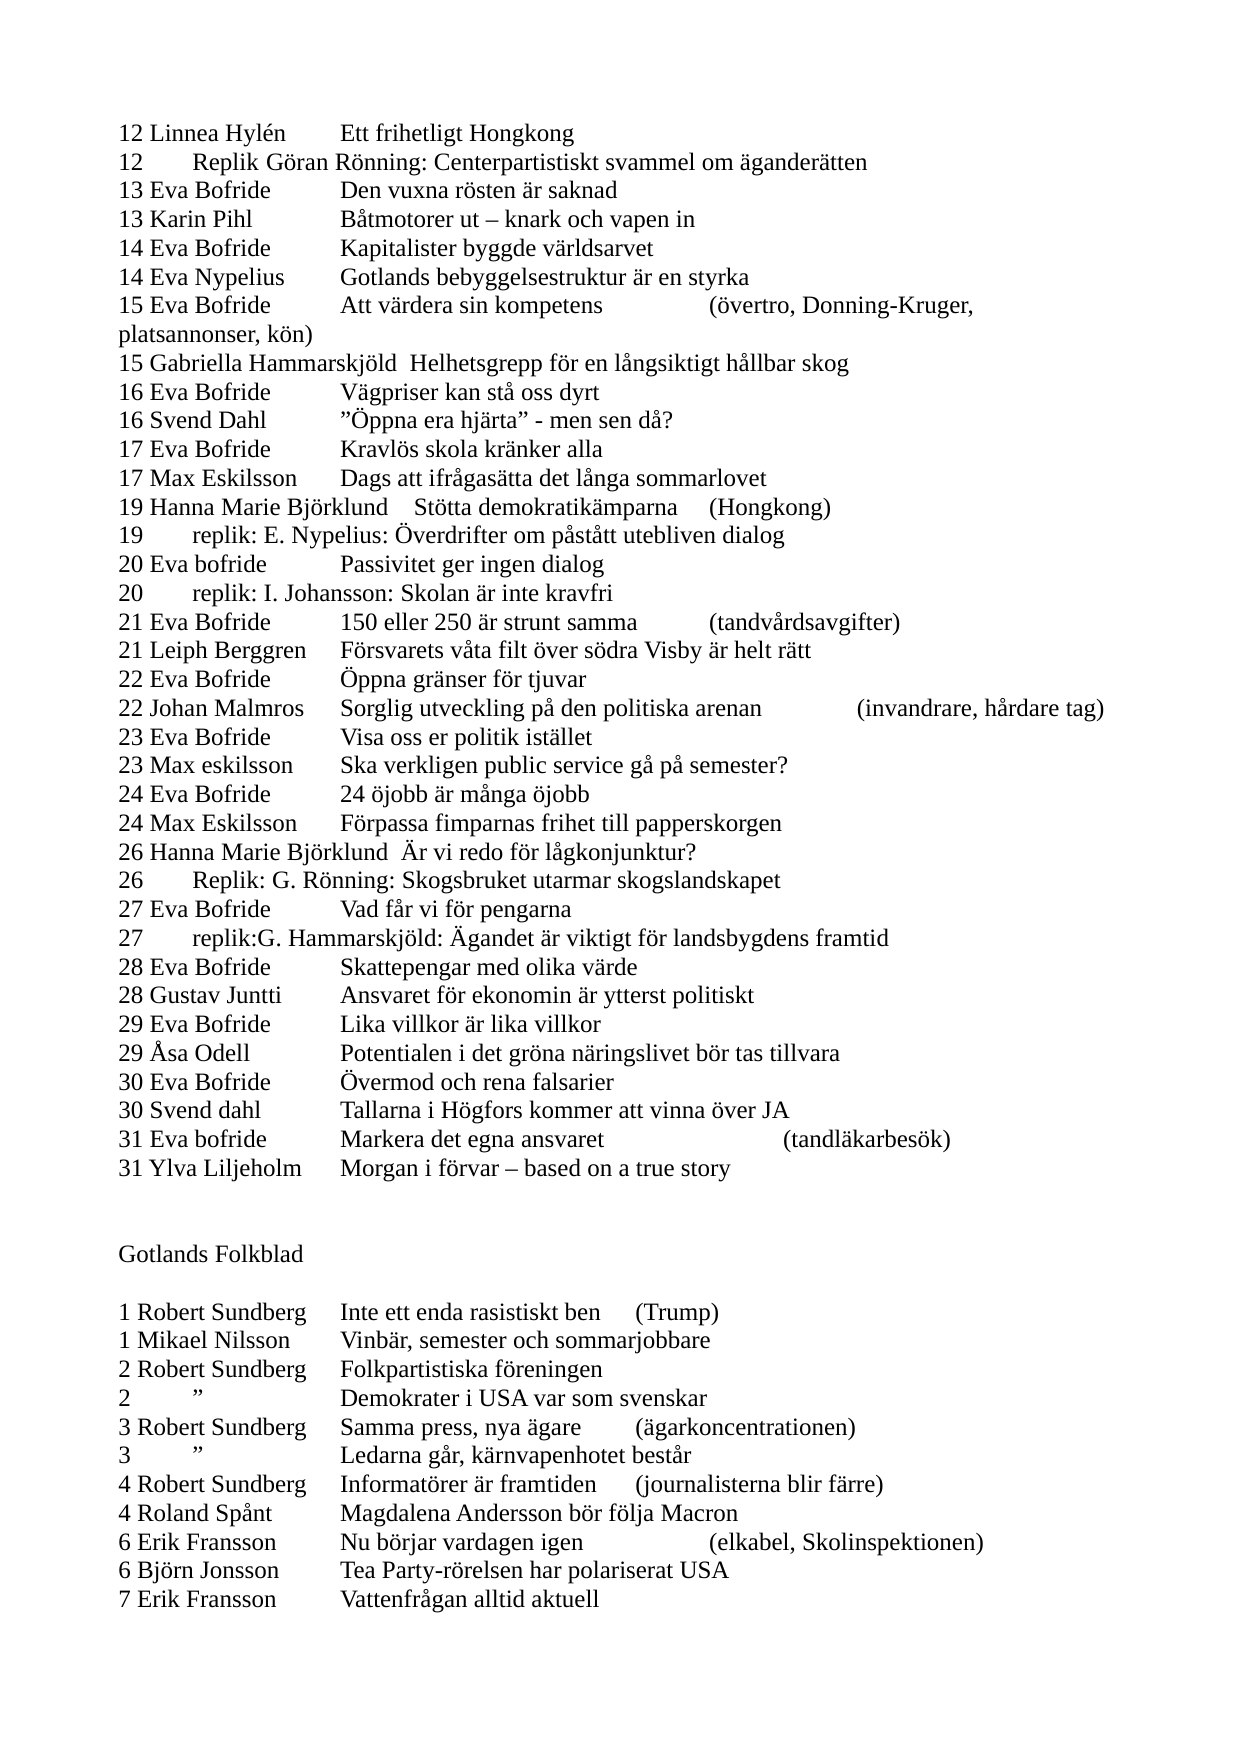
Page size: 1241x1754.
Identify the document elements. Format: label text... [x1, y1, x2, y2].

text 14 Eva Bofride Kapitalister byggde världsarvet [118, 233, 1122, 262]
text 6 Erik Fransson Nu börjar vardagen igen (elkabel, Skolinspektionen) [118, 1527, 1122, 1556]
text 1 Mikael Nilsson Vinbär, semester och sommarjobbare [118, 1326, 1122, 1354]
text 3 ” Ledarna går, kärnvapenhotet består [118, 1441, 1122, 1469]
text 23 Eva Bofride Visa oss er politik istället [118, 722, 1122, 751]
text 6 Björn Jonsson Tea Party-rörelsen har polariserat USA [118, 1556, 1122, 1584]
text 26 Replik: G. Rönning: Skogsbruket utarmar skogslandskapet [118, 866, 1122, 894]
text 4 Roland Spånt Magdalena Andersson bör följa Macron [118, 1498, 1122, 1527]
text 17 Eva Bofride Kravlös skola kränker alla [118, 434, 1122, 463]
text 22 Eva Bofride Öppna gränser för tjuvar [118, 664, 1122, 693]
text 28 Gustav Juntti Ansvaret för ekonomin är ytterst politiskt [118, 981, 1122, 1009]
text 27 Eva Bofride Vad får vi för pengarna [118, 894, 1122, 923]
text 13 Eva Bofride Den vuxna rösten är saknad [118, 176, 1122, 204]
text 16 Svend Dahl ”Öppna era hjärta” - men sen då? [118, 406, 1122, 434]
text 24 Max Eskilsson Förpassa fimparnas frihet till papperskorgen [118, 808, 1122, 837]
text 30 Eva Bofride Övermod och rena falsarier [118, 1067, 1122, 1096]
text 27 replik:G. Hammarskjöld: Ägandet är viktigt för landsbygdens framtid [118, 923, 1122, 952]
text 30 Svend dahl Tallarna i Högfors kommer att vinna över JA [118, 1096, 1122, 1124]
text Gotlands Folkblad [118, 1239, 1122, 1268]
text 2 ” Demokrater i USA var som svenskar [118, 1383, 1122, 1412]
text 20 Eva bofride Passivitet ger ingen dialog [118, 549, 1122, 578]
text 1 Robert Sundberg Inte ett enda rasistiskt ben (Trump) [118, 1297, 1122, 1326]
text 31 Eva bofride Markera det egna ansvaret (tandläkarbesök) [118, 1124, 1122, 1153]
text 7 Erik Fransson Vattenfrågan alltid aktuell [118, 1584, 1122, 1613]
text 19 Hanna Marie Björklund Stötta demokratikämparna (Hongkong) [118, 492, 1122, 521]
text 12 Linnea Hylén Ett frihetligt Hongkong [118, 118, 1122, 147]
text 29 Åsa Odell Potentialen i det gröna näringslivet bör tas tillvara [118, 1038, 1122, 1067]
text 26 Hanna Marie Björklund Är vi redo för lågkonjunktur? [118, 837, 1122, 866]
text 13 Karin Pihl Båtmotorer ut – knark och vapen in [118, 204, 1122, 233]
text 23 Max eskilsson Ska verkligen public service gå på semester? [118, 751, 1122, 779]
text 3 Robert Sundberg Samma press, nya ägare (ägarkoncentrationen) [118, 1412, 1122, 1441]
text 29 Eva Bofride Lika villkor är lika villkor [118, 1009, 1122, 1038]
text 15 Gabriella Hammarskjöld Helhetsgrepp för en långsiktigt hållbar skog [118, 348, 1122, 377]
text 15 Eva Bofride Att värdera sin kompetens (övertro, Donning-Kruger, platsannonser, kön) [118, 291, 1122, 348]
text 22 Johan Malmros Sorglig utveckling på den politiska arenan (invandrare, hårdare tag) [118, 693, 1122, 722]
text 21 Leiph Berggren Försvarets våta filt över södra Visby är helt rätt [118, 636, 1122, 664]
text 31 Ylva Liljeholm Morgan i förvar – based on a true story [118, 1153, 1122, 1182]
text 2 Robert Sundberg Folkpartistiska föreningen [118, 1354, 1122, 1383]
text 12 Replik Göran Rönning: Centerpartistiskt svammel om äganderätten [118, 147, 1122, 176]
text 24 Eva Bofride 24 öjobb är många öjobb [118, 779, 1122, 808]
text 28 Eva Bofride Skattepengar med olika värde [118, 952, 1122, 981]
text 19 replik: E. Nypelius: Överdrifter om påstått utebliven dialog [118, 521, 1122, 549]
text 14 Eva Nypelius Gotlands bebyggelsestruktur är en styrka [118, 262, 1122, 291]
text 20 replik: I. Johansson: Skolan är inte kravfri [118, 578, 1122, 607]
text 17 Max Eskilsson Dags att ifrågasätta det långa sommarlovet [118, 463, 1122, 492]
text 21 Eva Bofride 150 eller 250 är strunt samma (tandvårdsavgifter) [118, 607, 1122, 636]
text 16 Eva Bofride Vägpriser kan stå oss dyrt [118, 377, 1122, 406]
text 4 Robert Sundberg Informatörer är framtiden (journalisterna blir färre) [118, 1469, 1122, 1498]
